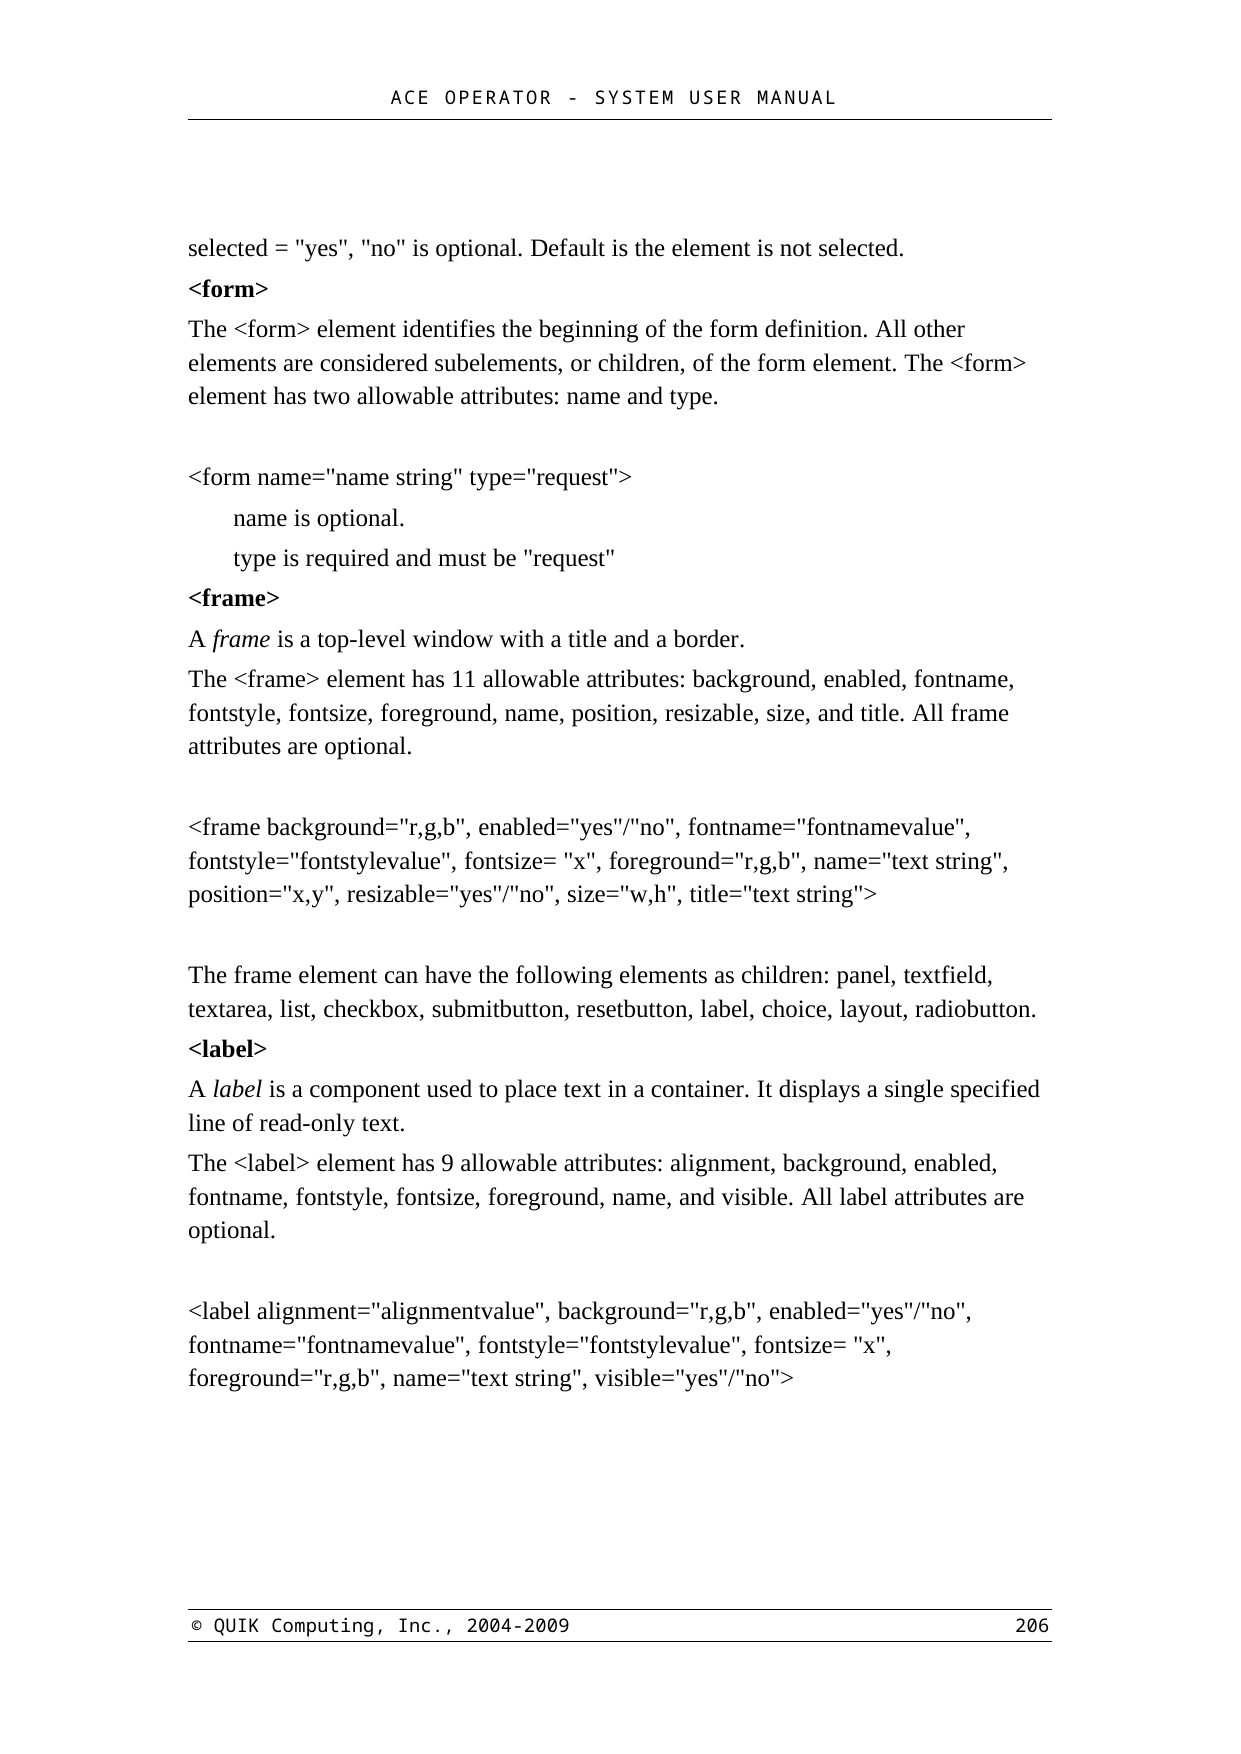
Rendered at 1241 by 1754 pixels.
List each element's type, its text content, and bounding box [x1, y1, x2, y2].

text A frame is a top-level window with a title and a border. [188, 625, 1052, 653]
text <frame> [188, 584, 1052, 612]
text <frame background="r,g,b", enabled="yes"/"no", fontname="fontnamevalue", fontstyle="fontstylevalue", fontsize= "x", foreground="r,g,b", name="text string", position="x,y", resizable="yes"/"no", size="w,h", title="text string"> [188, 813, 1052, 908]
text <form name="name string" type="request"> [188, 463, 1052, 491]
text selected = "yes", "no" is optional. Default is the element is not selected. [188, 234, 1052, 262]
text The <frame> element has 11 allowable attributes: background, enabled, fontname, fontstyle, fontsize, foreground, name, position, resizable, size, and title. All frame attributes are optional. [188, 665, 1052, 760]
text name is optional. [188, 503, 1052, 531]
text type is required and must be "request" [188, 544, 1052, 572]
text <form> [188, 275, 1052, 303]
text The frame element can have the following elements as children: panel, textfield, textarea, list, checkbox, submitbutton, resetbutton, label, choice, layout, radiobutton. [188, 961, 1052, 1022]
text <label> [188, 1035, 1052, 1063]
text A label is a component used to place text in a container. It displays a single specified line of read-only text. [188, 1075, 1052, 1137]
text The <label> element has 9 allowable attributes: alignment, background, enabled, fontname, fontstyle, fontsize, foreground, name, and visible. All label attributes are optional. [188, 1149, 1052, 1244]
text <label alignment="alignmentvalue", background="r,g,b", enabled="yes"/"no", fontname="fontnamevalue", fontstyle="fontstylevalue", fontsize= "x", foreground="r,g,b", name="text string", visible="yes"/"no"> [188, 1297, 1052, 1392]
text The <form> element identifies the beginning of the form definition. All other elements are considered subelements, or children, of the form element. The <form> element has two allowable attributes: name and type. [188, 315, 1052, 410]
